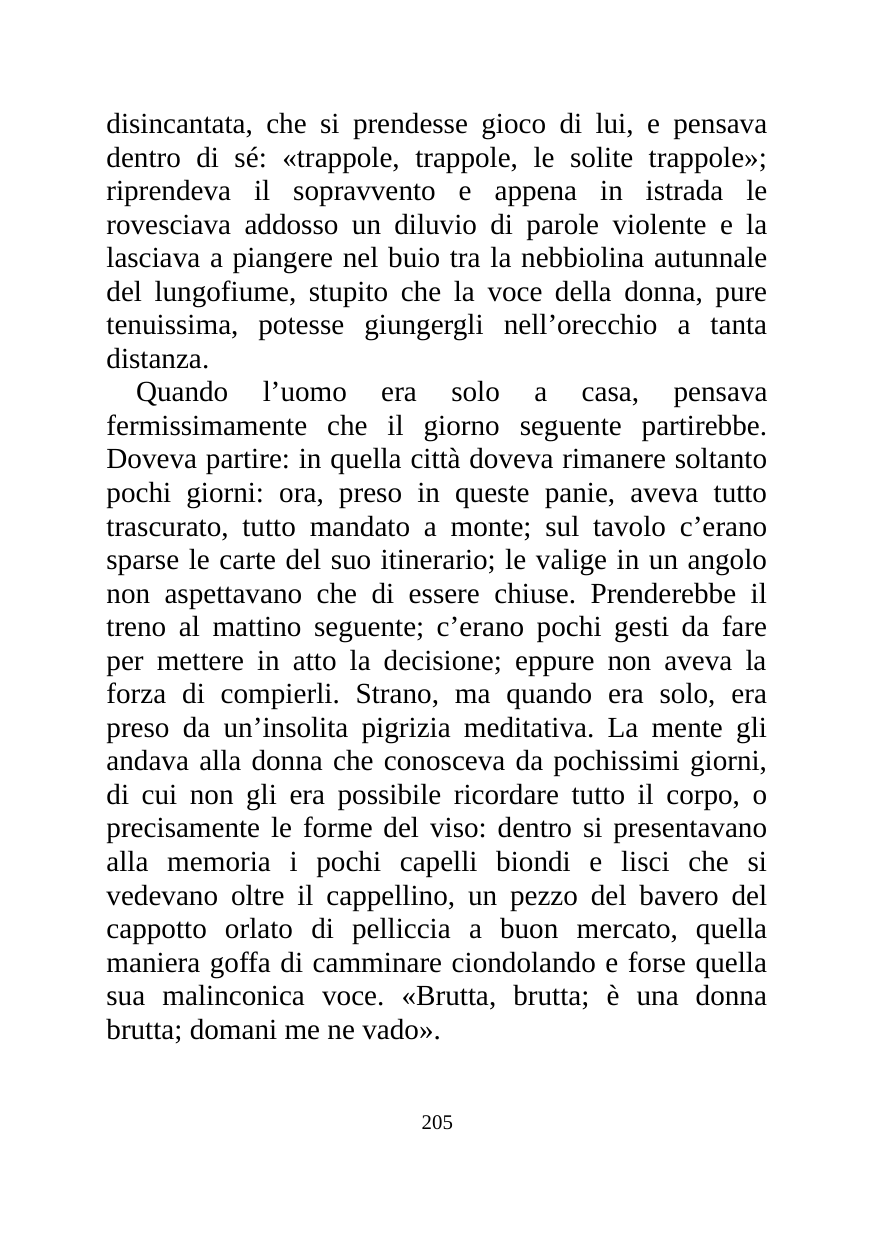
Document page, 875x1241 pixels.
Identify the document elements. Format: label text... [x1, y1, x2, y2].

text disincantata, che si prendesse gioco di lui, e pensava dentro di sé: «trappole, trappole, le solite trappole»; riprendeva il sopravvento e appena in istrada le rovesciava addosso un diluvio di parole violente e la lasciava a piangere nel buio tra la nebbiolina autunnale del lungofiume, stupito che la voce della donna, pure tenuissima, potesse giungergli nell’orecchio a tanta distanza. [106, 106, 768, 374]
text Quando l’uomo era solo a casa, pensava fermissimamente che il giorno seguente partirebbe. Doveva partire: in quella città doveva rimanere soltanto pochi giorni: ora, preso in queste panie, aveva tutto trascurato, tutto mandato a monte; sul tavolo c’erano sparse le carte del suo itinerario; le valige in un angolo non aspettavano che di essere chiuse. Prenderebbe il treno al mattino seguente; c’erano pochi gesti da fare per mettere in atto la decisione; eppure non aveva la forza di compierli. Strano, ma quando era solo, era preso da un’insolita pigrizia meditativa. La mente gli andava alla donna che conosceva da pochissimi giorni, di cui non gli era possibile ricordare tutto il corpo, o precisamente le forme del viso: dentro si presentavano alla memoria i pochi capelli biondi e lisci che si vedevano oltre il cappellino, un pezzo del bavero del cappotto orlato di pelliccia a buon mercato, quella maniera goffa di camminare ciondolando e forse quella sua malinconica voce. «Brutta, brutta; è una donna brutta; domani me ne vado». [106, 374, 768, 1045]
